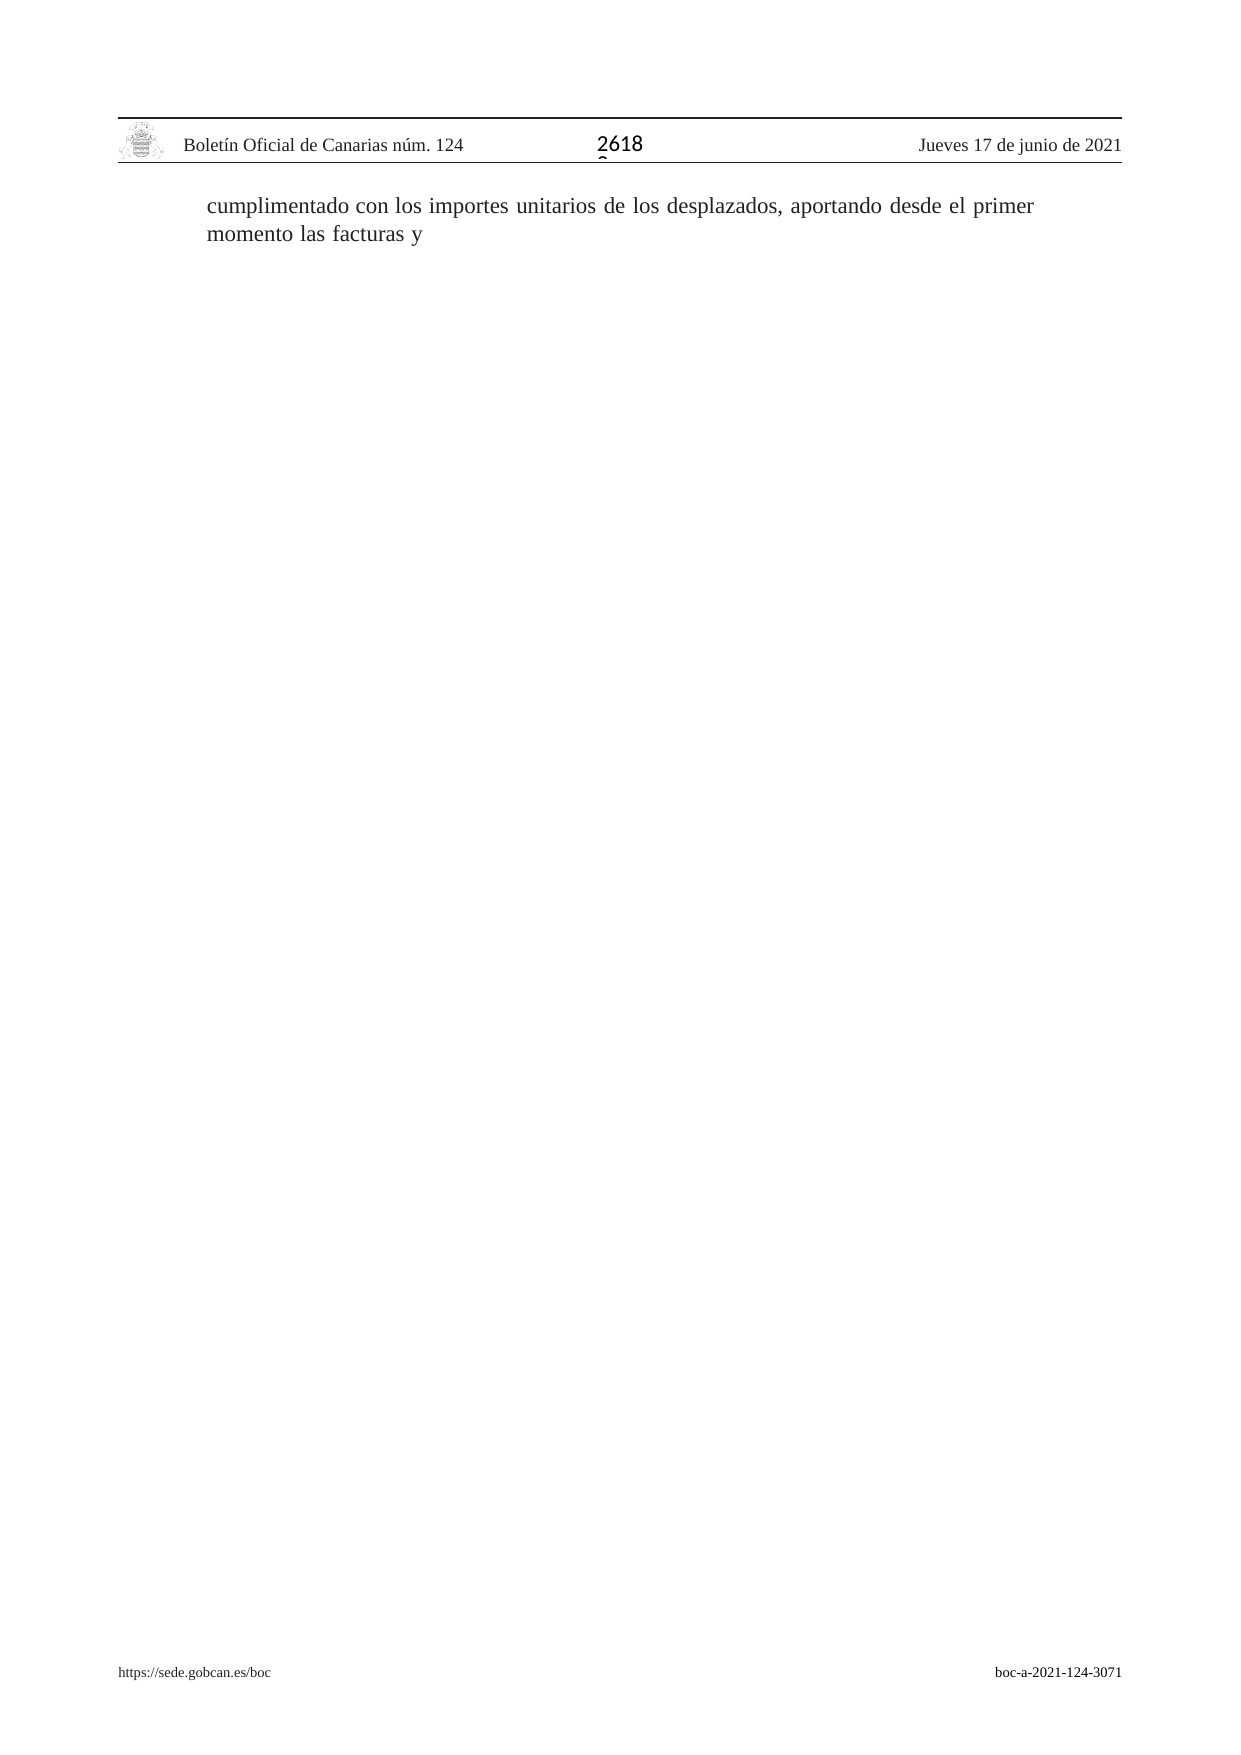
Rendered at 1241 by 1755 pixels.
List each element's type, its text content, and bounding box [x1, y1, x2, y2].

text cumplimentado con los importes unitarios de los desplazados, aportando desde el primer momento las facturas y [207, 192, 1034, 246]
